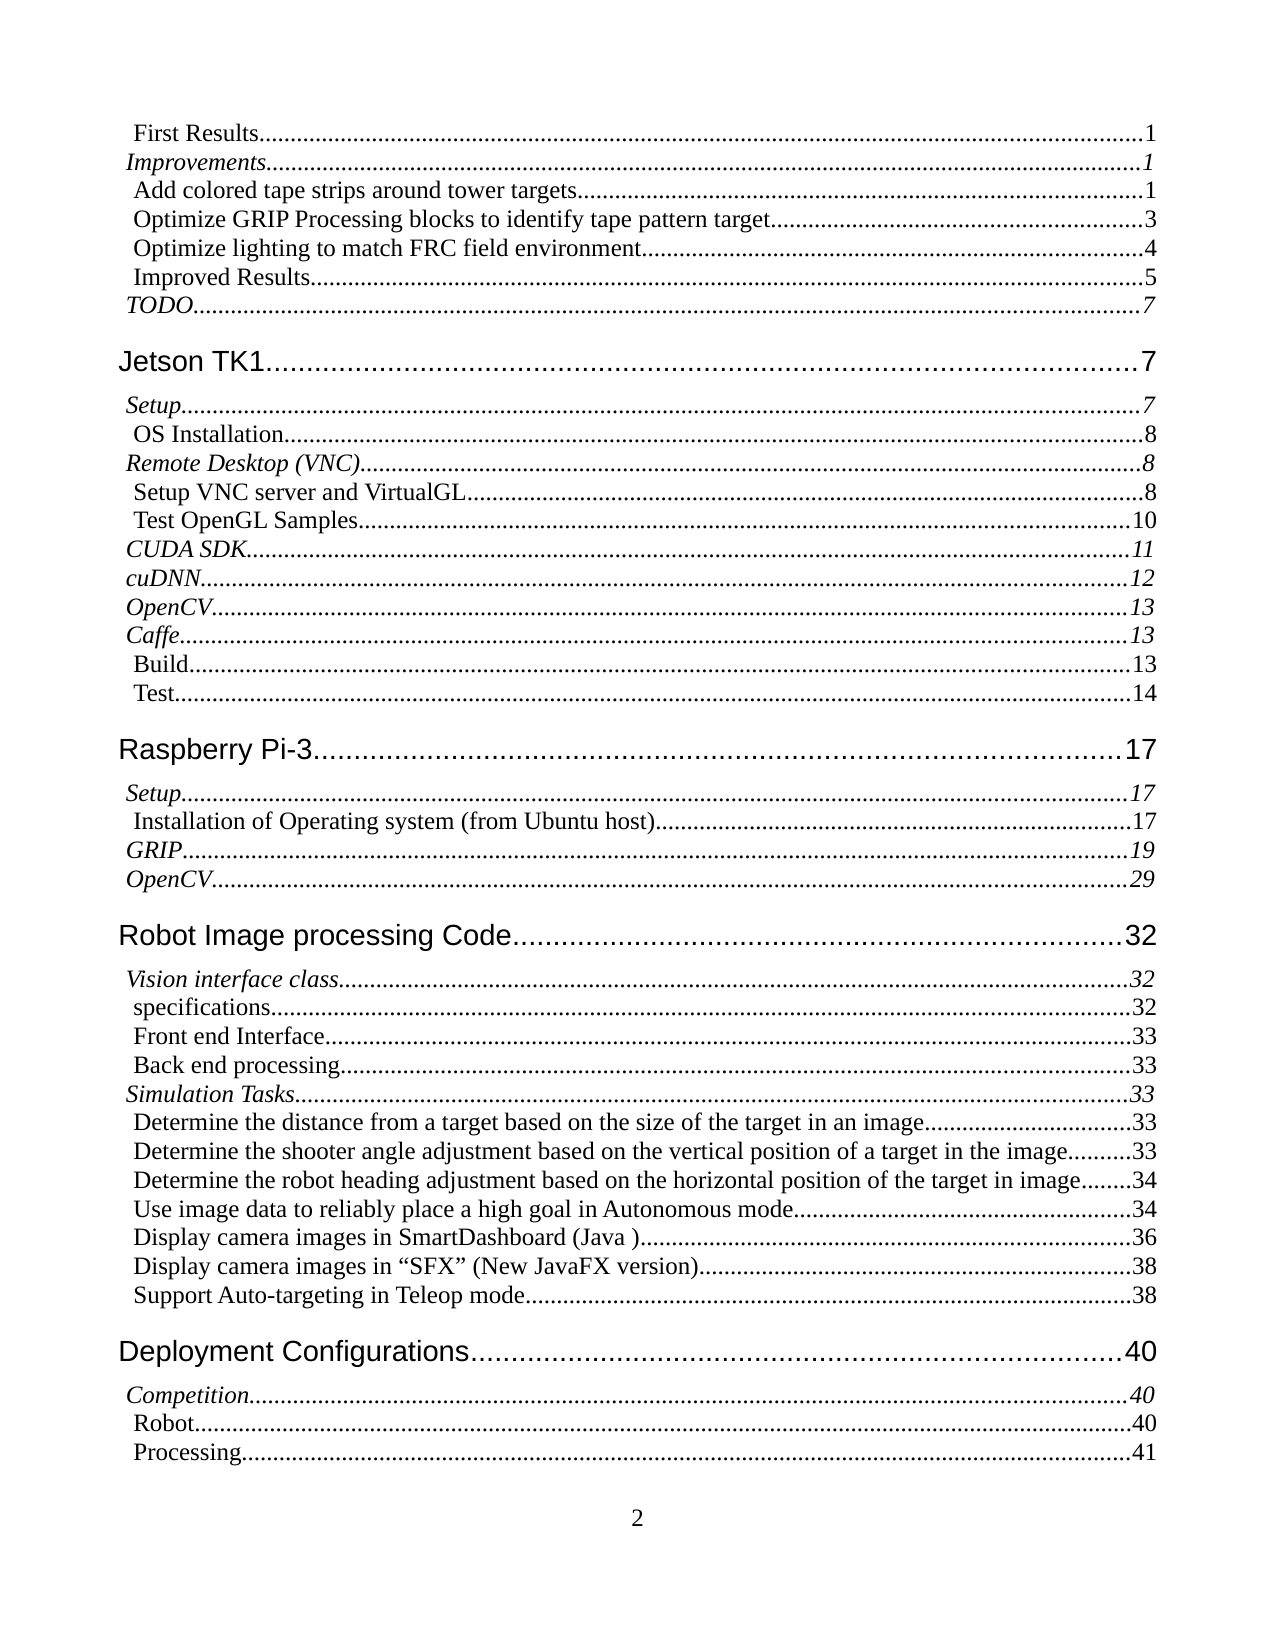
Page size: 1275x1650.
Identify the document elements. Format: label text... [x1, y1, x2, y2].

text Test 14 [118, 678, 1157, 707]
subtitle OpenCV 29 [118, 864, 1157, 893]
text Use image data to reliably place a high goal in Autonomous mode 34 [118, 1194, 1157, 1222]
subtitle Remote Desktop (VNC) 8 [118, 448, 1157, 477]
text Improved Results 5 [118, 262, 1157, 291]
subtitle GRIP 19 [118, 835, 1157, 864]
text Determine the shooter angle adjustment based on the vertical position of a target in the image 33 [118, 1136, 1157, 1165]
text Front end Interface 33 [118, 1021, 1157, 1050]
text Test OpenGL Samples 10 [118, 505, 1157, 534]
text Display camera images in “SFX” (New JavaFX version) 38 [118, 1251, 1157, 1280]
text Build 13 [118, 649, 1157, 678]
text Back end processing 33 [118, 1050, 1157, 1079]
text Determine the robot heading adjustment based on the horizontal position of the target in image 34 [118, 1165, 1157, 1194]
text Processing 41 [118, 1437, 1157, 1466]
text Optimize GRIP Processing blocks to identify tape pattern target 3 [118, 204, 1157, 233]
subtitle OpenCV 13 [118, 592, 1157, 620]
text Display camera images in SmartDashboard (Java ) 36 [118, 1222, 1157, 1251]
subtitle Setup 17 [118, 778, 1157, 806]
subtitle Setup 7 [118, 390, 1157, 419]
text Setup VNC server and VirtualGL 8 [118, 477, 1157, 505]
text Support Auto-targeting in Teleop mode 38 [118, 1280, 1157, 1309]
text Optimize lighting to match FRC field environment 4 [118, 233, 1157, 262]
text OS Installation 8 [118, 419, 1157, 448]
subtitle Caffe 13 [118, 620, 1157, 649]
subtitle CUDA SDK 11 [118, 534, 1157, 563]
subtitle Competition 40 [118, 1380, 1157, 1408]
subtitle Raspberry Pi-3 17 [118, 732, 1157, 765]
subtitle Robot Image processing Code 32 [118, 918, 1157, 951]
subtitle Improvements 1 [118, 147, 1157, 176]
subtitle Simulation Tasks 33 [118, 1079, 1157, 1107]
subtitle Deployment Configurations 40 [118, 1334, 1157, 1367]
text Installation of Operating system (from Ubuntu host) 17 [118, 806, 1157, 835]
subtitle cuDNN 12 [118, 563, 1157, 592]
text Add colored tape strips around tower targets 1 [118, 176, 1157, 204]
subtitle TODO 7 [118, 291, 1157, 319]
subtitle Jetson TK1 7 [118, 344, 1157, 378]
text First Results 1 [118, 118, 1157, 147]
subtitle Vision interface class 32 [118, 964, 1157, 992]
text specifications 32 [118, 992, 1157, 1021]
text Robot 40 [118, 1408, 1157, 1437]
text Determine the distance from a target based on the size of the target in an image 33 [118, 1107, 1157, 1136]
